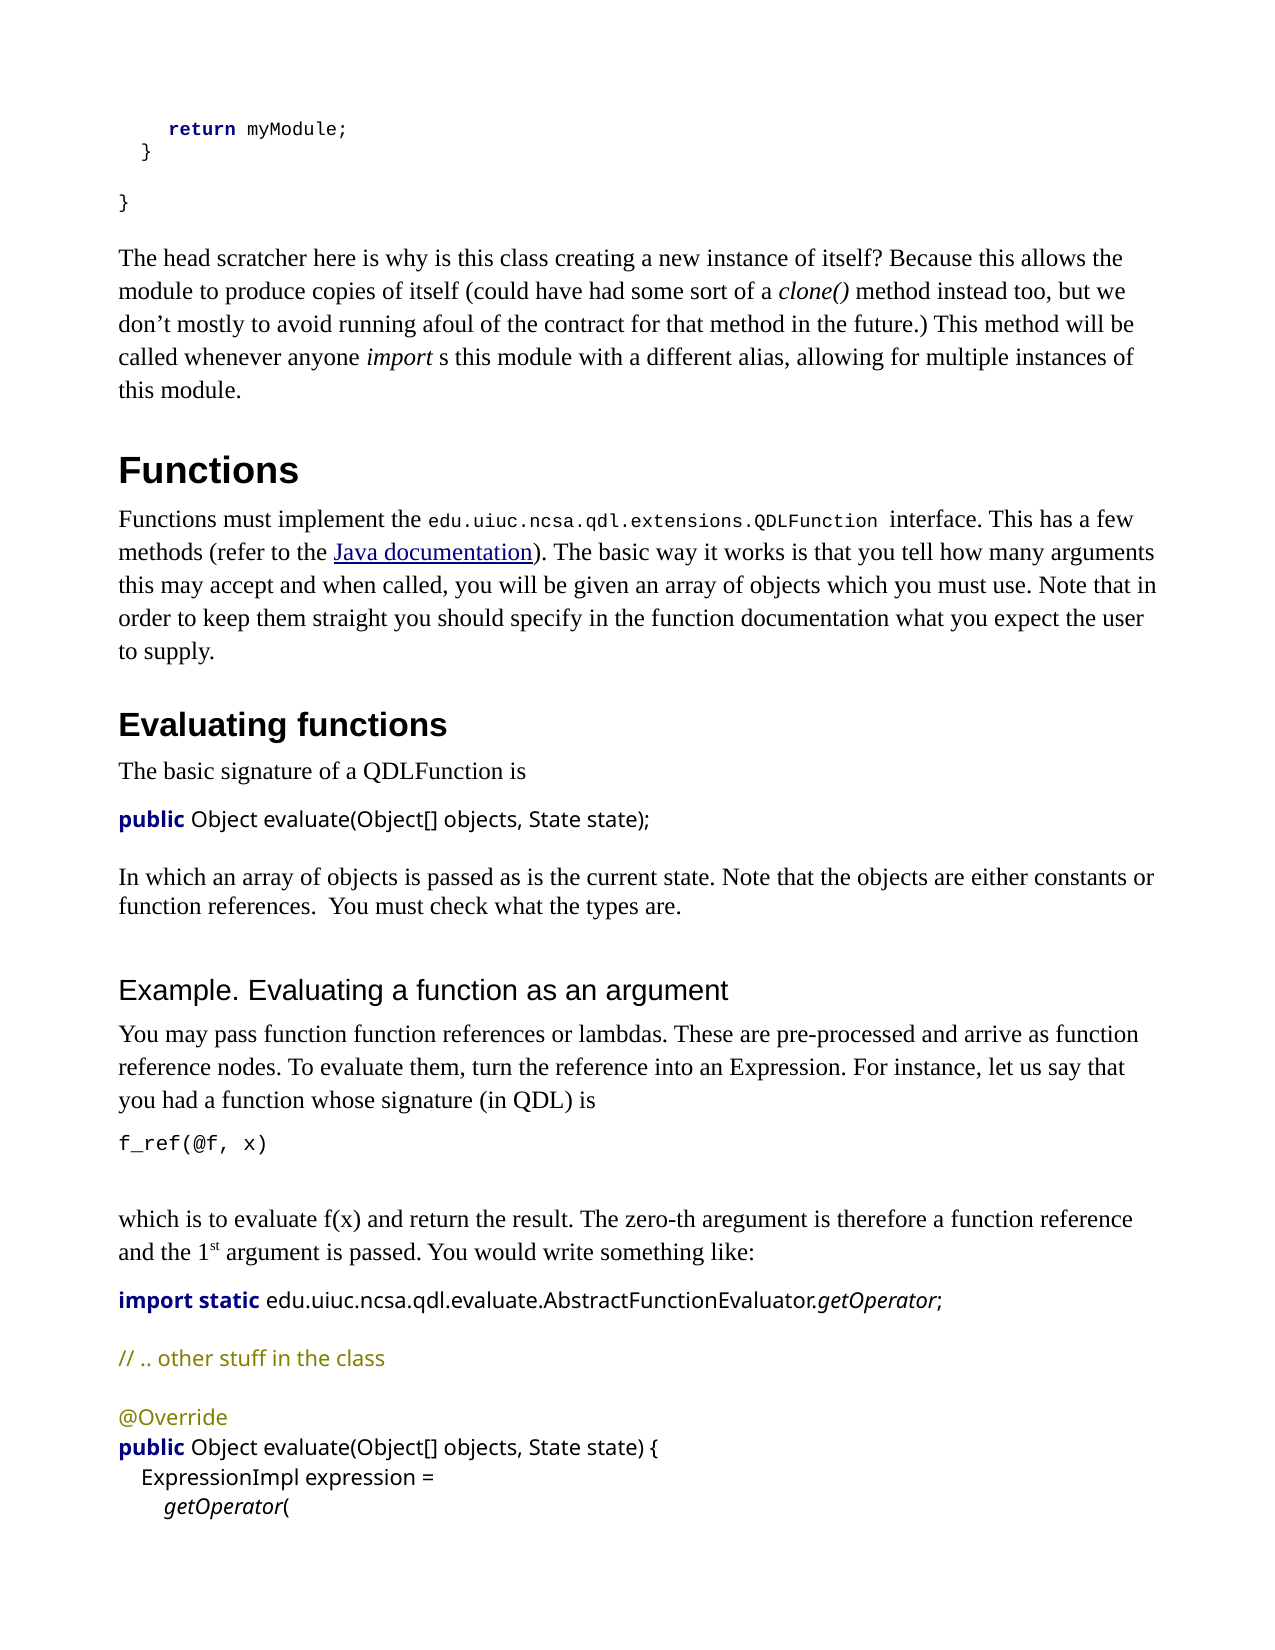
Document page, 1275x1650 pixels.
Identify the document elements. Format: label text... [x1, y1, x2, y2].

text Functions must implement the edu.uiuc.ncsa.qdl.extensions.QDLFunction interface. This has a few methods (refer to the Java documentation). The basic way it works is that you tell how many arguments this may accept and when called, you will be given an array of objects which you must use. Note that in order to keep them straight you should specify in the function documentation what you expect the user to supply. [118, 504, 1157, 665]
text The head scratcher here is why is this class creating a new instance of itself? Because this allows the module to produce copies of itself (could have had some sort of a clone() method instead too, but we don’t mostly to avoid running afoul of the contract for that method in the future.) This method will be called whenever anyone import s this module with a different alias, allowing for multiple instances of this module. [118, 243, 1157, 404]
text return myModule; [118, 118, 1157, 142]
text } [118, 142, 1157, 163]
subtitle Example. Evaluating a function as an argument [118, 973, 1157, 1007]
text public Object evaluate(Object[] objects, State state); [118, 803, 1157, 833]
subtitle Functions [118, 448, 1157, 492]
text // .. other stuff in the class [118, 1343, 1157, 1373]
text } [118, 192, 1157, 214]
text You may pass function function references or lambdas. These are pre-processed and arrive as function reference nodes. To evaluate them, turn the reference into an Expression. For instance, let us say that you had a function whose signature (in QDL) is [118, 1019, 1157, 1114]
text import static edu.uiuc.ncsa.qdl.evaluate.AbstractFunctionEvaluator.getOperator; [118, 1285, 1157, 1343]
text The basic signature of a QDLFunction is [118, 756, 1157, 785]
text which is to evaluate f(x) and return the result. The zero-th aregument is therefore a function reference and the 1st argument is passed. You would write something like: [118, 1204, 1157, 1266]
text In which an array of objects is passed as is the current state. Note that the objects are either constants or function references. You must check what the types are. [118, 862, 1157, 919]
text @Override public Object evaluate(Object[] objects, State state) { ExpressionImpl expression = [118, 1402, 1157, 1491]
text getOperator( [118, 1491, 1157, 1521]
text f_ref(@f, x) [118, 1133, 1157, 1157]
subtitle Evaluating functions [118, 705, 1157, 743]
